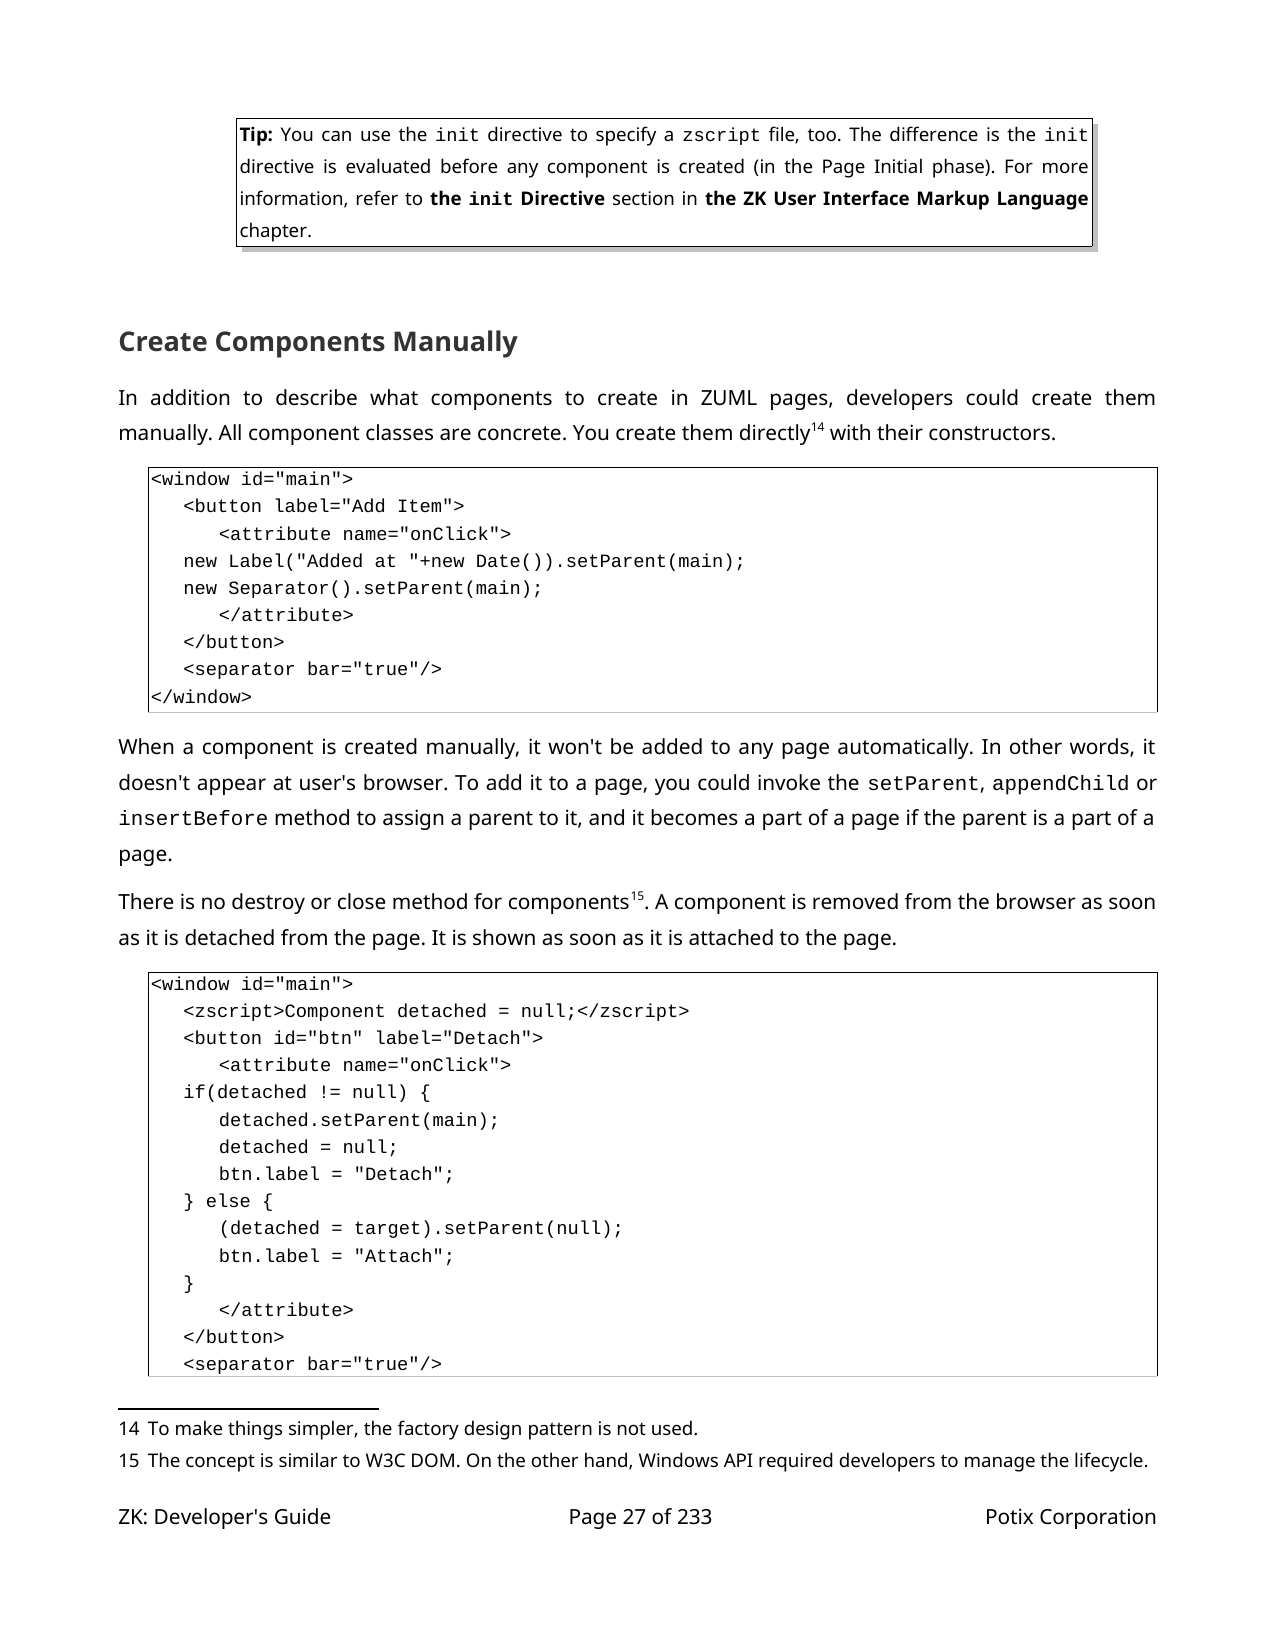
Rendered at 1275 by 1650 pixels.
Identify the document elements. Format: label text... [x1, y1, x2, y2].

text } [149, 1271, 1157, 1295]
text </button> [149, 630, 1157, 654]
text The concept is similar to W3C DOM. On the other hand, Windows API required developers to manage the lifecycle. [118, 1447, 1157, 1473]
text new Separator().setParent(main); [149, 576, 1157, 600]
text (detached = target).setParent(null); [149, 1216, 1157, 1241]
text When a component is created manually, it won't be added to any page automatically. In other words, it doesn't appear at user's browser. To add it to a page, you could invoke the setParent, appendChild or insertBefore method to assign a parent to it, and it becomes a part of a page if the parent is a part of a page. [118, 732, 1157, 867]
text <separator bar="true"/> [149, 657, 1157, 682]
text </button> [149, 1325, 1157, 1349]
text There is no destroy or close method for components. A component is removed from the browser as soon as it is detached from the page. It is shown as soon as it is attached to the page. [118, 887, 1157, 951]
text detached.setParent(main); [149, 1107, 1157, 1132]
text if(detached != null) { [149, 1080, 1157, 1104]
text <window id="main"> [149, 468, 1157, 491]
text </window> [149, 684, 1157, 712]
text To make things simpler, the factory design pattern is not used. [118, 1416, 1157, 1441]
text <button label="Add Item"> [149, 494, 1157, 518]
text <attribute name="onClick"> [149, 1053, 1157, 1077]
text </attribute> [149, 1298, 1157, 1322]
text <window id="main"> [149, 973, 1157, 996]
text Tip: You can use the init directive to specify a zscript file, too. The difference is the init directive is evaluated before any component is created (in the Page Initial phase). For more information, refer to the init Directive section in the ZK User Interface Markup Language chapter. [237, 119, 1092, 246]
text <attribute name="onClick"> [149, 521, 1157, 546]
text detached = null; [149, 1135, 1157, 1159]
text <button id="btn" label="Detach"> [149, 1026, 1157, 1050]
text new Label("Added at "+new Date()).setParent(main); [149, 548, 1157, 573]
text btn.label = "Detach"; [149, 1162, 1157, 1186]
subtitle Create Components Manually [118, 322, 1157, 359]
text In addition to describe what components to create in ZUML pages, developers could create them manually. All component classes are concrete. You create them directly with their constructors. [118, 383, 1157, 446]
text <separator bar="true"/> [149, 1352, 1157, 1376]
text <zscript>Component detached = null;</zscript> [149, 999, 1157, 1023]
text } else { [149, 1189, 1157, 1213]
text btn.label = "Attach"; [149, 1243, 1157, 1268]
text </attribute> [149, 603, 1157, 627]
